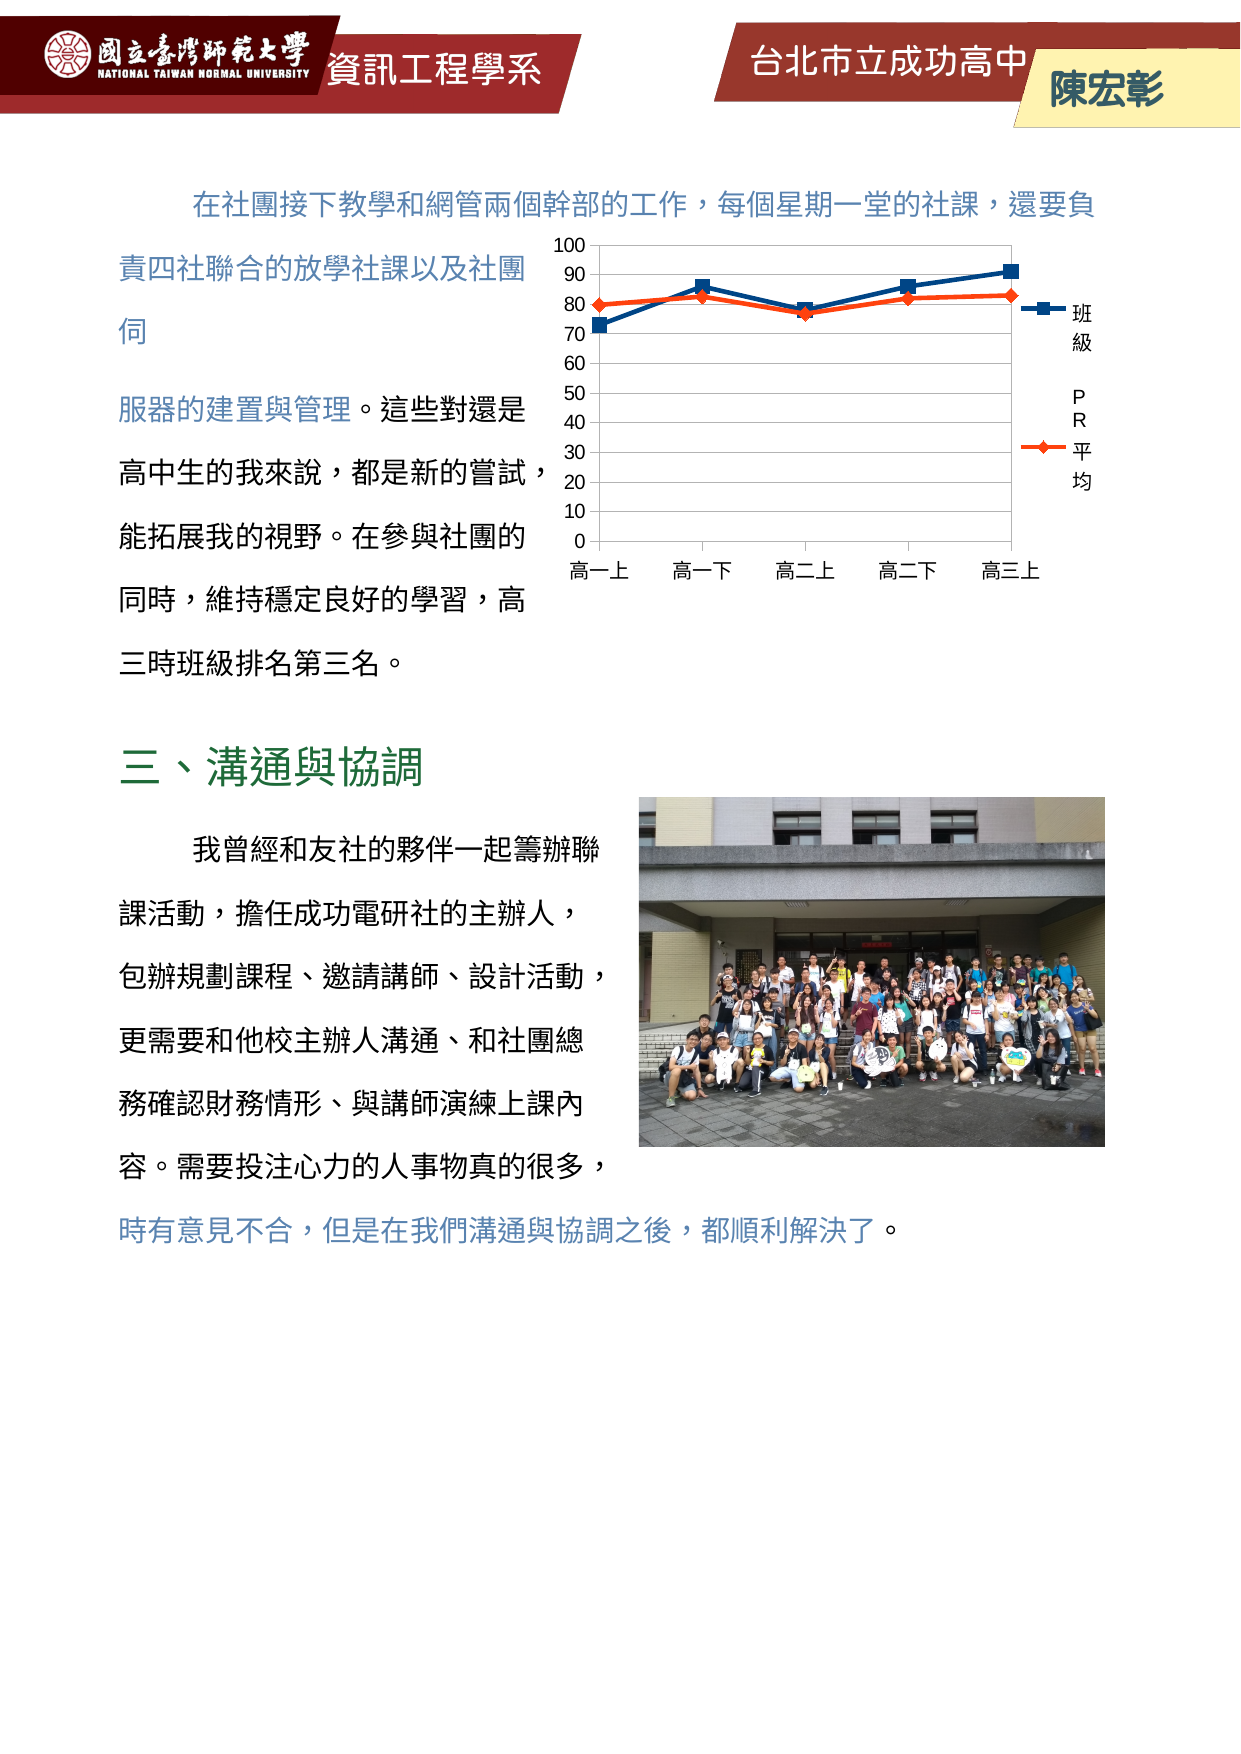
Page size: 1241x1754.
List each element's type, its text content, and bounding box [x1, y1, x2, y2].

text 我曾經和友社的夥伴一起籌辦聯課活動，擔任成功電研社的主辦人，包辦規劃課程、邀請講師、設計活動，更需要和他校主辦人溝通、和社團總務確認財務情形、與講師演練上課內容。需要投注心力的人事物真的很多，時有意見不合，但是在我們溝通與協調之後，都順利解決了。 [118, 1147, 1122, 1250]
subtitle 三、溝通與協調 [118, 733, 1122, 797]
text 服器的建置與管理。這些對還是高中生的我來說，都是新的嘗試，能拓展我的視野。在參與社團的同時，維持穩定良好的學習，高三時班級排名第三名。 [118, 387, 1122, 683]
text 在社團接下教學和網管兩個幹部的工作，每個星期一堂的社課，還要負責四社聯合的放學社課以及社團伺 [118, 182, 1122, 351]
picture [0, 0, 1241, 152]
picture [638, 797, 1105, 1147]
